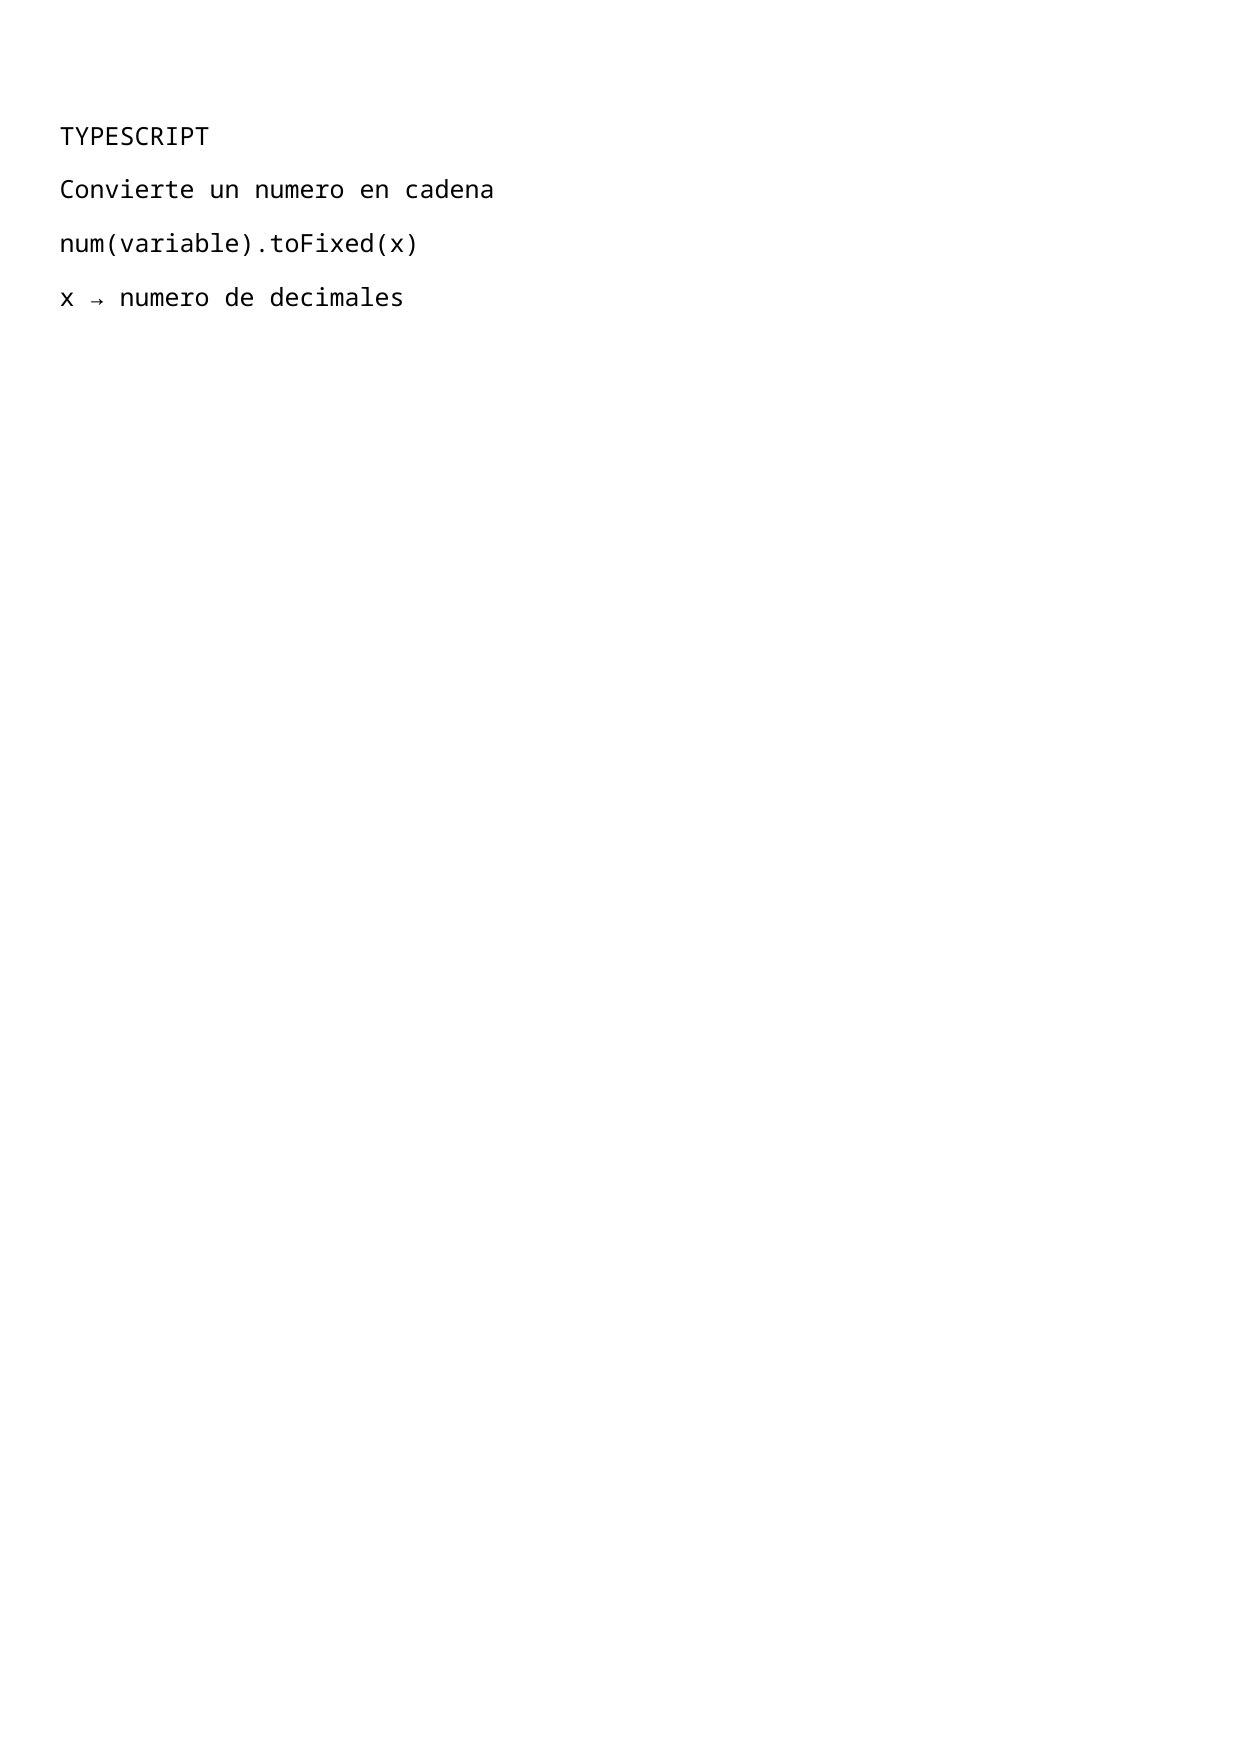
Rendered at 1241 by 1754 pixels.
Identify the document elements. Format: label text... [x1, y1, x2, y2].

text x → numero de decimales [59, 279, 1170, 313]
text TYPESCRIPT [59, 118, 1170, 152]
text num(variable).toFixed(x) [59, 226, 1170, 260]
text Convierte un numero en cadena [59, 172, 1170, 206]
